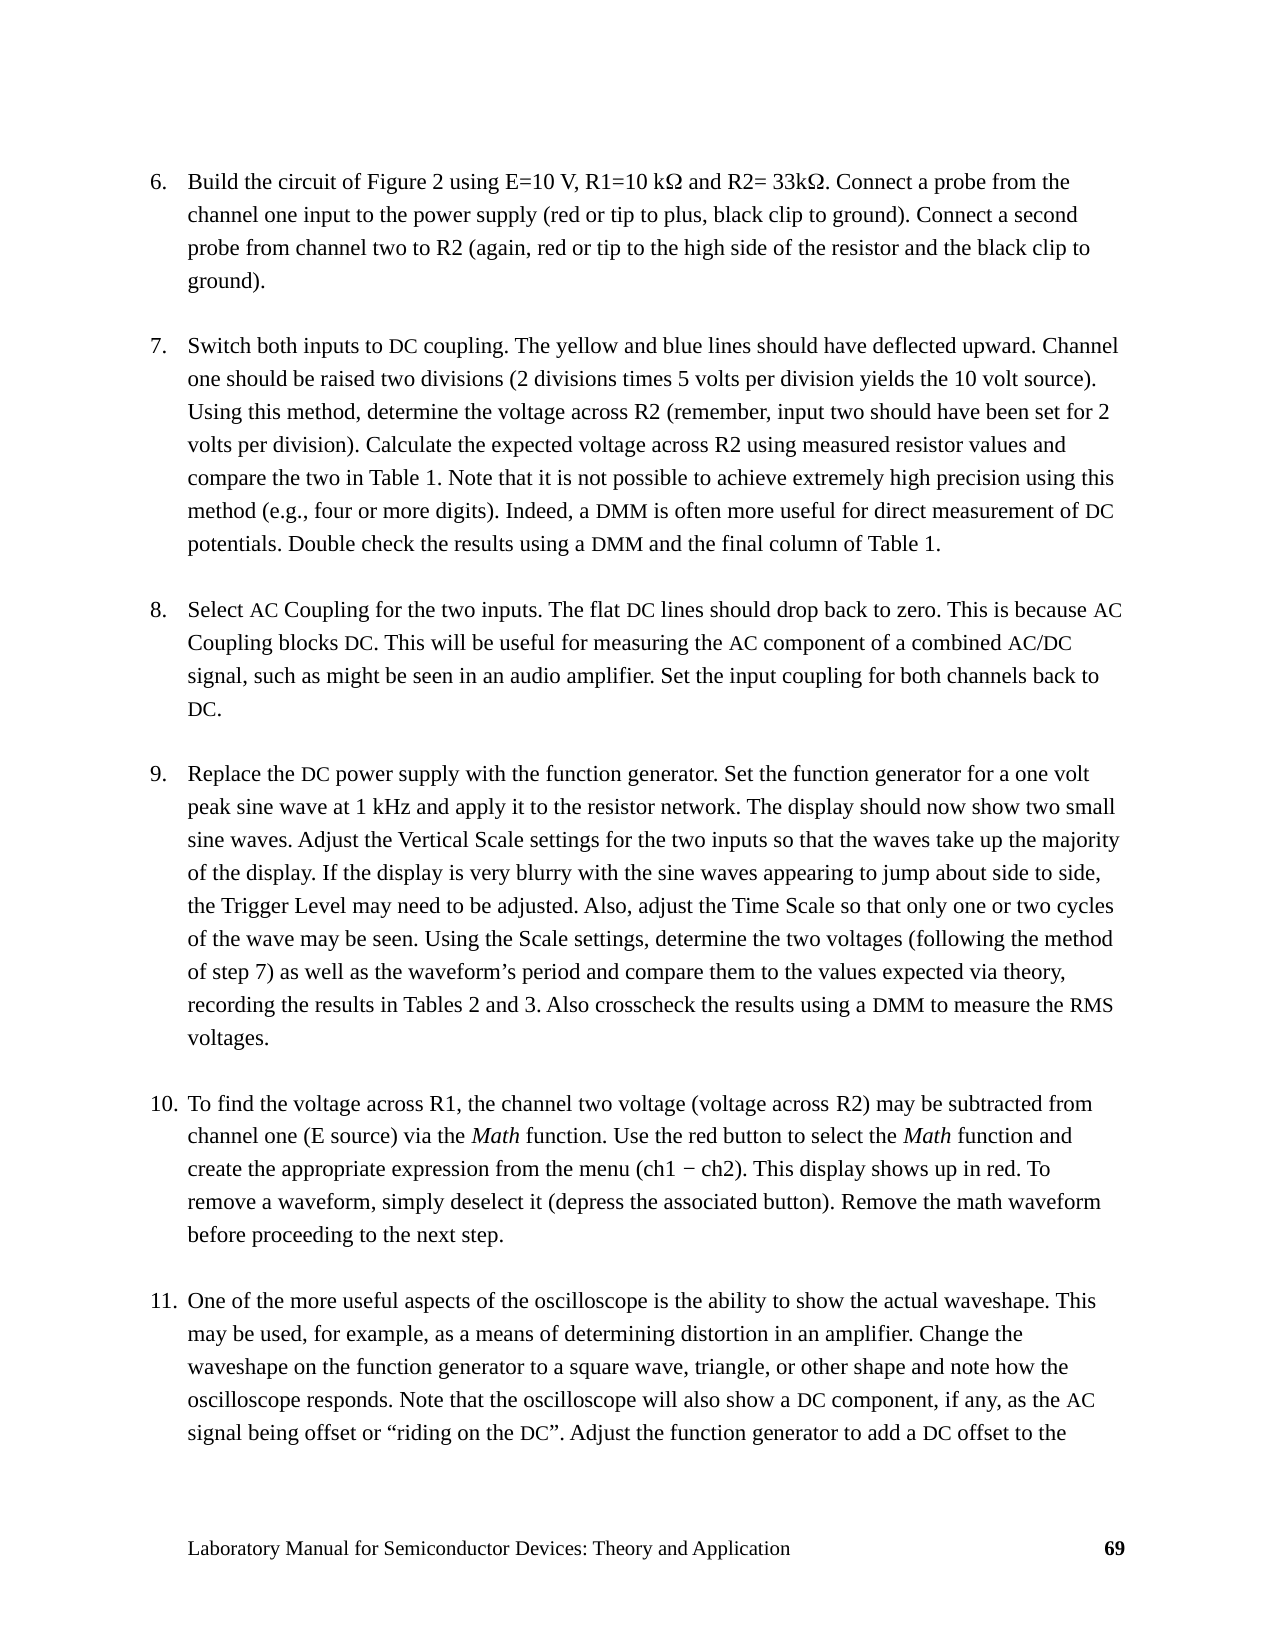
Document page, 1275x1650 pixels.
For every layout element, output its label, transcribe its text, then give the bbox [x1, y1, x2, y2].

list Replace the DC power supply with the function generator. Set the function generator for a one volt peak sine wave at 1 kHz and apply it to the resistor network. The display should now show two small sine waves. Adjust the Vertical Scale settings for the two inputs so that the waves take up the majority of the display. If the display is very blurry with the sine waves appearing to jump about side to side, the Trigger Level may need to be adjusted. Also, adjust the Time Scale so that only one or two cycles of the wave may be seen. Using the Scale settings, determine the two voltages (following the method of step 7) as well as the waveform’s period and compare them to the values expected via theory, recording the results in Tables 2 and 3. Also crosscheck the results using a DMM to measure the RMS voltages. [150, 760, 1125, 1050]
list Switch both inputs to DC coupling. The yellow and blue lines should have deflected upward. Channel one should be raised two divisions (2 divisions times 5 volts per division yields the 10 volt source). Using this method, determine the voltage across R2 (remember, input two should have been set for 2 volts per division). Calculate the expected voltage across R2 using measured resistor values and compare the two in Table 1. Note that it is not possible to achieve extremely high precision using this method (e.g., four or more digits). Indeed, a DMM is often more useful for direct measurement of DC potentials. Double check the results using a DMM and the final column of Table 1. [150, 332, 1125, 556]
list To find the voltage across R1, the channel two voltage (voltage across R2) may be subtracted from channel one (E source) via the Math function. Use the red button to select the Math function and create the appropriate expression from the menu (ch1 − ch2). This display shows up in red. To remove a waveform, simply deselect it (depress the associated button). Remove the math waveform before proceeding to the next step. [150, 1089, 1125, 1248]
list Build the circuit of Figure 2 using E=10 V, R1=10 k and R2= 33k. Connect a probe from the channel one input to the power supply (red or tip to plus, black clip to ground). Connect a second probe from channel two to R2 (again, red or tip to the high side of the resistor and the black clip to ground). [150, 168, 1125, 293]
list One of the more useful aspects of the oscilloscope is the ability to show the actual waveshape. This may be used, for example, as a means of determining distortion in an amplifier. Change the waveshape on the function generator to a square wave, triangle, or other shape and note how the oscilloscope responds. Note that the oscilloscope will also show a DC component, if any, as the AC signal being offset or “riding on the DC”. Adjust the function generator to add a DC offset to the [150, 1287, 1125, 1445]
list Select AC Coupling for the two inputs. The flat DC lines should drop back to zero. This is because AC Coupling blocks DC. This will be useful for measuring the AC component of a combined AC/DC signal, such as might be seen in an audio amplifier. Set the input coupling for both channels back to DC. [150, 596, 1125, 721]
